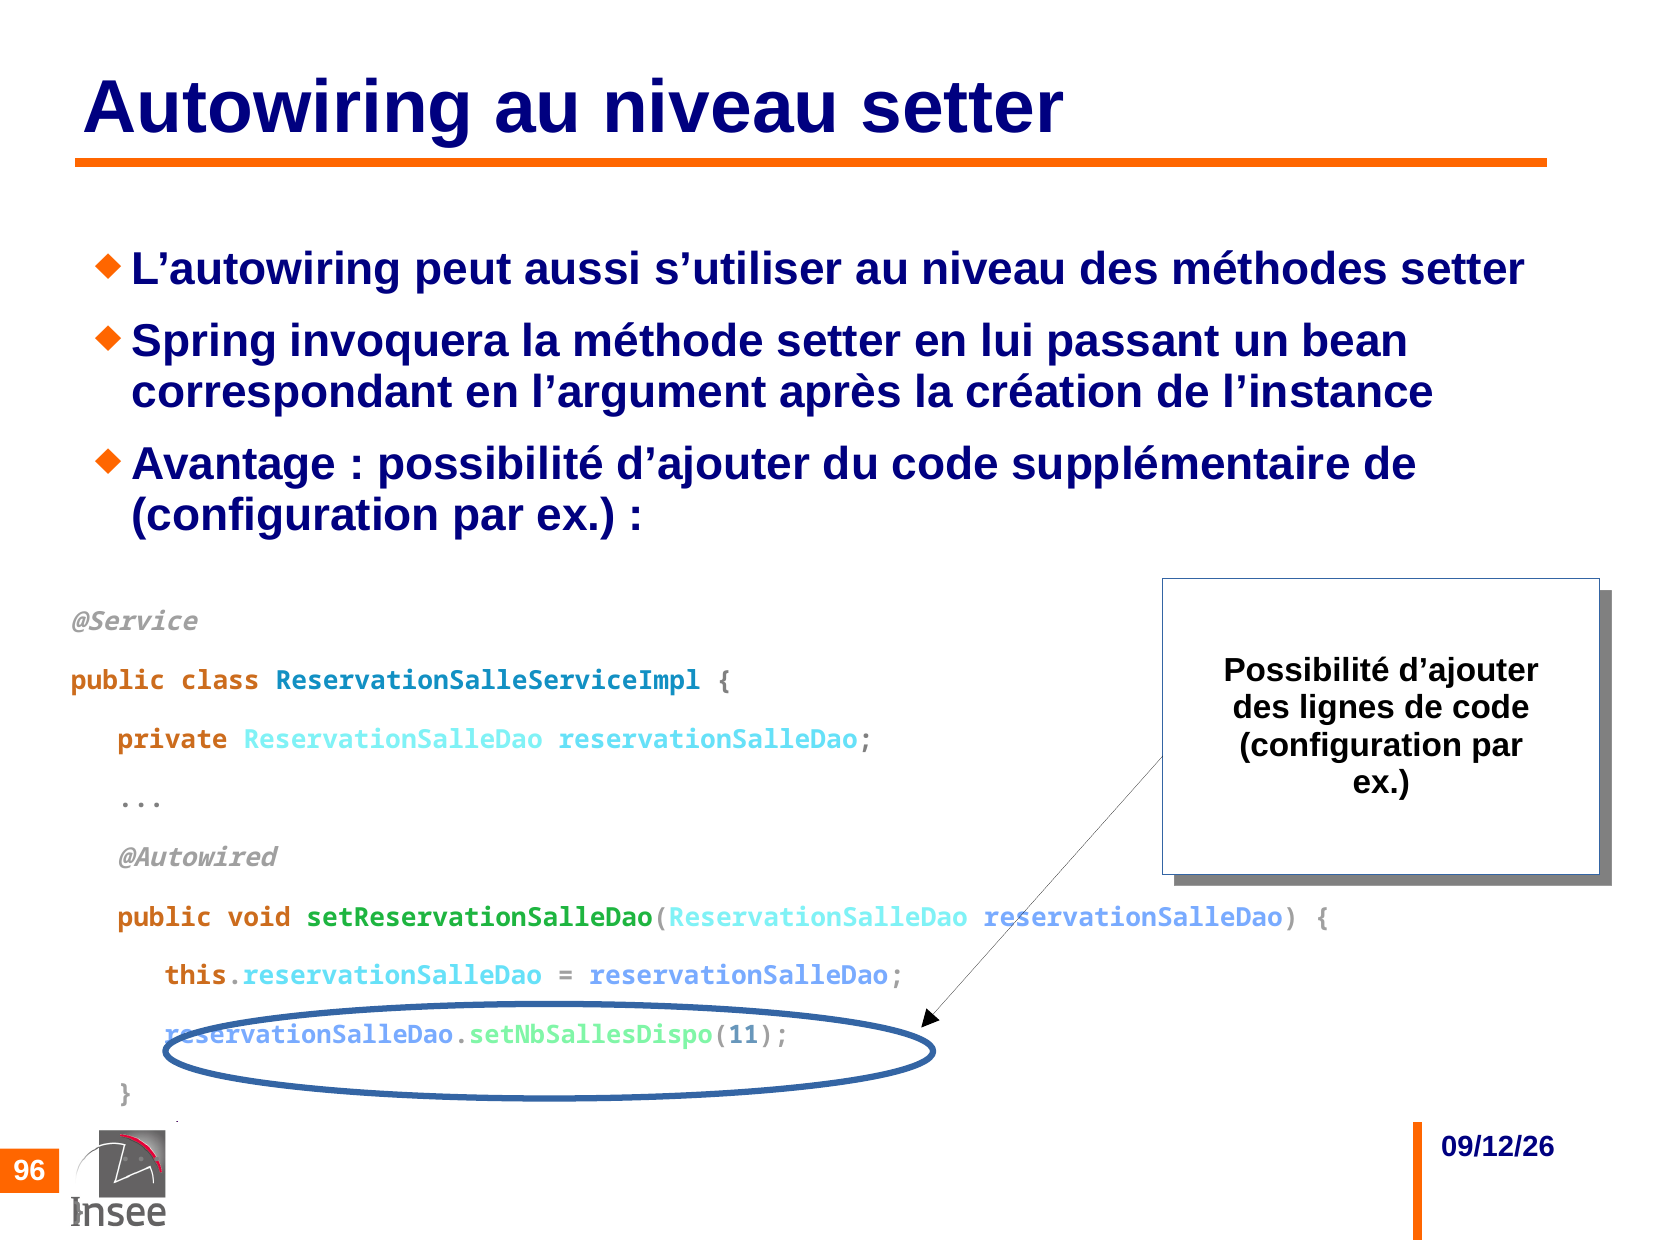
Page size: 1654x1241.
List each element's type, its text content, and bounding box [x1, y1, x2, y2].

text_box Possibilité d’ajouter des lignes de code (configuration par ex.) [1198, 607, 1565, 845]
title Autowiring au niveau setter [82, 49, 1619, 163]
picture [62, 1121, 178, 1241]
list @Service public class ReservationSalleServiceImpl { private ReservationSalleDao reservationSalleDao; ... @Autowired public void setReservationSalleDao(ReservationSalleDao reservationSalleDao) { this.reservationSalleDao = reservationSalleDao; reservationSalleDao.setNbSallesDispo(11); } ... } [70, 602, 1536, 1229]
text_box [1162, 578, 1600, 875]
list L’autowiring peut aussi s’utiliser au niveau des méthodes setter Spring invoquera la méthode setter en lui passant un bean correspondant en l’argument après la création de l’instance Avantage : possibilité d’ajouter du code supplémentaire de (configuration par ex.) : [82, 242, 1548, 585]
